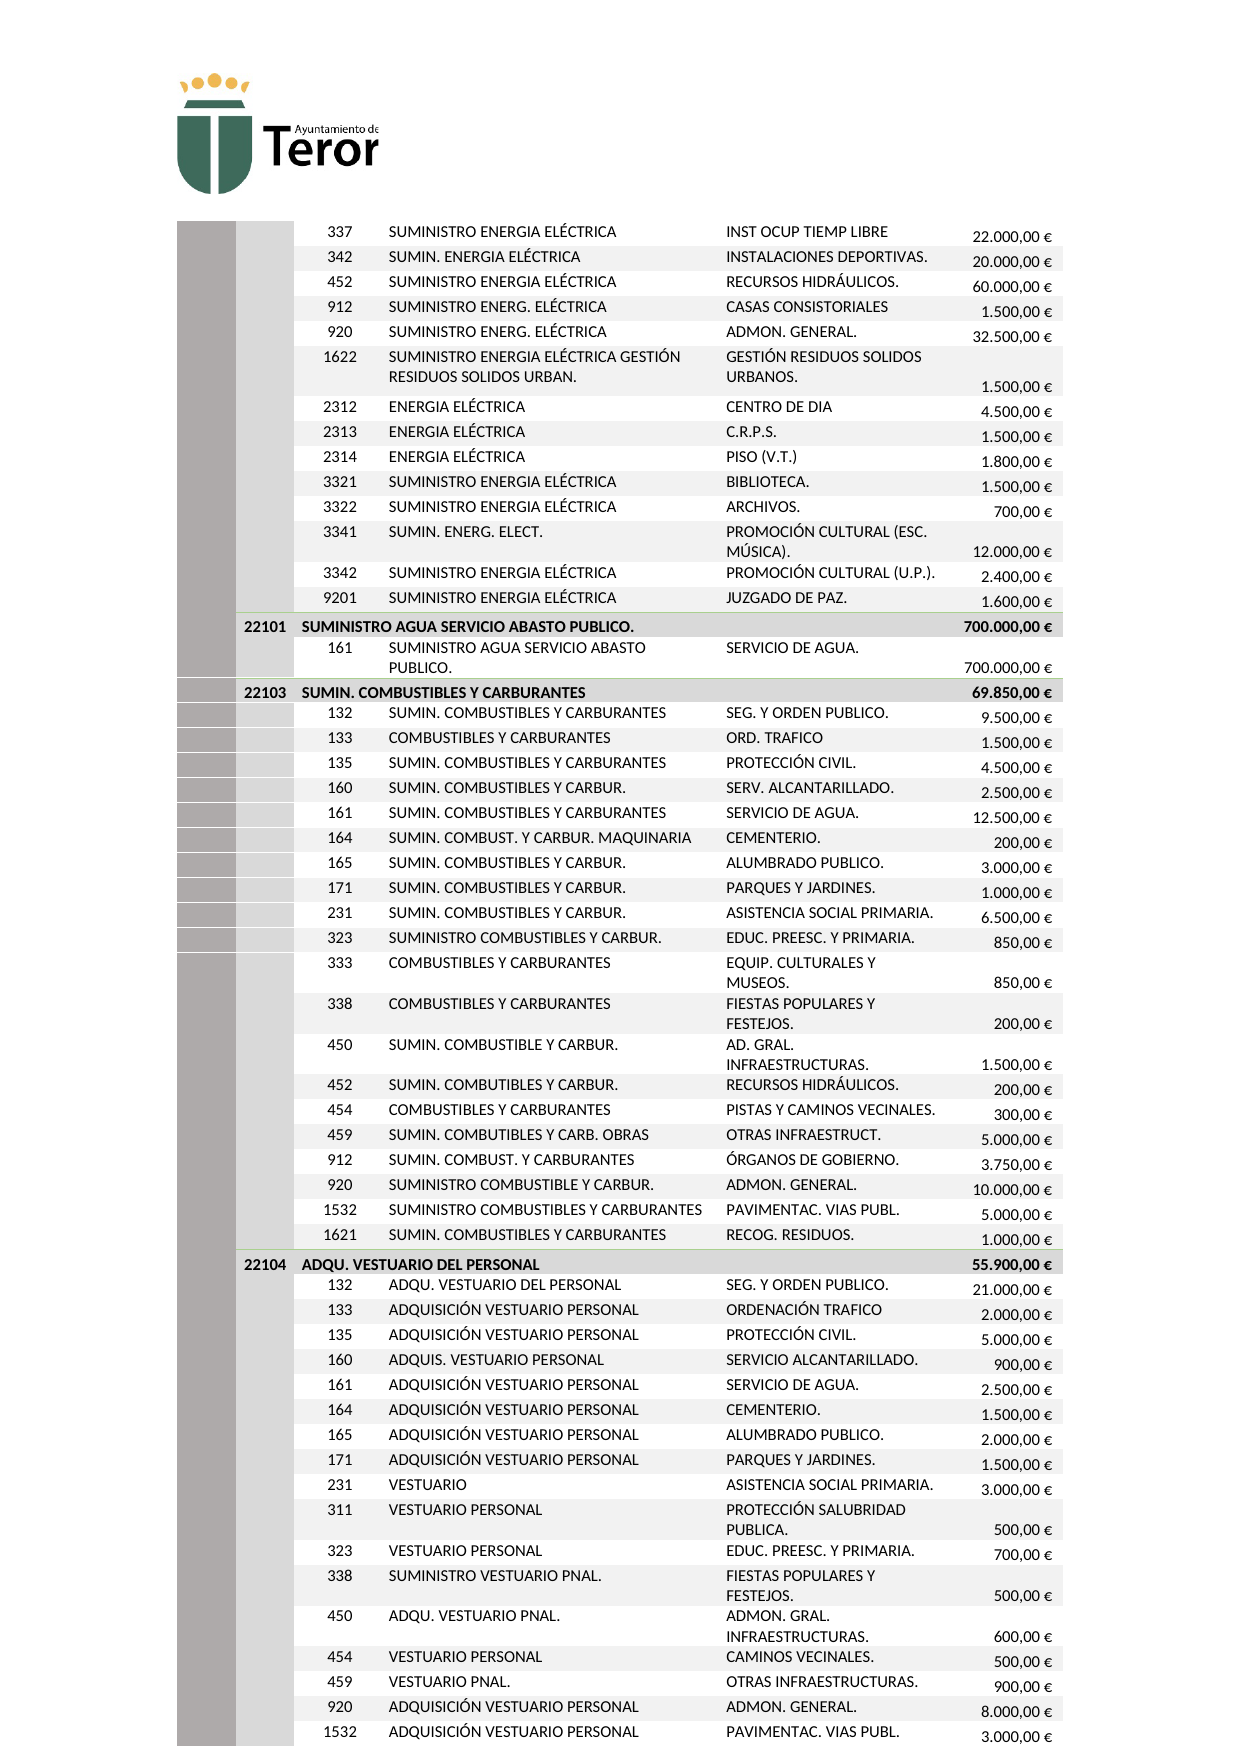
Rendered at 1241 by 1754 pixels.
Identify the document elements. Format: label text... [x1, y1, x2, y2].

table_cell SUMINISTRO ENERGIA ELÉCTRICA [381, 471, 719, 496]
table_cell [177, 1646, 236, 1671]
table_cell 2312 [294, 396, 381, 421]
table_cell [236, 562, 294, 587]
table_cell ADMON. GENERAL. [719, 321, 945, 346]
table_cell 1621 [294, 1224, 381, 1249]
table_cell [177, 1499, 236, 1540]
table_cell FIESTAS POPULARES Y FESTEJOS. [719, 1565, 945, 1606]
table_cell 912 [294, 296, 381, 321]
table_cell [236, 1299, 294, 1324]
table_cell [177, 471, 236, 496]
table_cell 333 [294, 953, 381, 993]
table_cell [177, 753, 236, 777]
table_cell [177, 1424, 236, 1449]
table_cell 1.500,00 € [945, 296, 1063, 321]
table_cell ARCHIVOS. [719, 496, 945, 521]
table_cell 21.000,00 € [945, 1274, 1063, 1299]
table_cell 135 [294, 753, 381, 777]
table_cell SUMIN. COMBUSTIBLES Y CARBURANTES [381, 703, 719, 727]
table_cell [236, 1349, 294, 1374]
table_cell [236, 1149, 294, 1174]
table_cell CAMINOS VECINALES. [719, 1646, 945, 1671]
table_cell SUMINISTRO AGUA SERVICIO ABASTO PUBLICO. [294, 613, 719, 637]
table_cell 200,00 € [945, 1074, 1063, 1099]
table_cell 1.500,00 € [945, 1034, 1063, 1074]
table_cell [236, 878, 294, 902]
table_cell 1532 [294, 1199, 381, 1224]
table_cell ADQUISICIÓN VESTUARIO PERSONAL [381, 1449, 719, 1474]
table_cell [236, 321, 294, 346]
table_cell 700,00 € [945, 496, 1063, 521]
table_cell SERVICIO DE AGUA. [719, 1374, 945, 1399]
table_cell 1.500,00 € [945, 346, 1063, 396]
table_cell SUMINISTRO VESTUARIO PNAL. [381, 1565, 719, 1606]
table_cell COMBUSTIBLES Y CARBURANTES [381, 728, 719, 752]
table_cell 2313 [294, 421, 381, 446]
table_cell 160 [294, 1349, 381, 1374]
table_cell [236, 778, 294, 802]
table_cell [236, 446, 294, 471]
table_cell [177, 1249, 236, 1274]
table_cell 900,00 € [945, 1349, 1063, 1374]
table_cell 133 [294, 1299, 381, 1324]
table_cell [236, 1374, 294, 1399]
table_cell 3342 [294, 562, 381, 587]
table_cell [177, 778, 236, 802]
table_cell SUMIN. ENERG. ELECT. [381, 521, 719, 562]
table_cell 1.500,00 € [945, 728, 1063, 752]
table_cell 161 [294, 1374, 381, 1399]
table_cell [177, 1399, 236, 1424]
table_cell SEG. Y ORDEN PUBLICO. [719, 703, 945, 727]
table_cell 171 [294, 878, 381, 902]
table_cell 1.500,00 € [945, 471, 1063, 496]
table_cell [236, 1174, 294, 1199]
table_cell [177, 1074, 236, 1099]
table_cell ENERGIA ELÉCTRICA [381, 421, 719, 446]
table_cell SUMIN. COMBUSTIBLES Y CARBURANTES [381, 1224, 719, 1249]
table_cell [177, 521, 236, 562]
table_cell [236, 828, 294, 852]
table_cell [177, 1034, 236, 1074]
table_cell SUMINISTRO COMBUSTIBLE Y CARBUR. [381, 1174, 719, 1199]
table_cell [177, 1671, 236, 1696]
table_cell [177, 396, 236, 421]
table_cell 700.000,00 € [945, 613, 1063, 637]
table_cell 337 [294, 221, 381, 246]
table_cell 22104 [236, 1250, 294, 1274]
table_cell ORDENACIÓN TRAFICO [719, 1299, 945, 1324]
table_cell 69.850,00 € [945, 679, 1063, 702]
table_cell [719, 679, 945, 702]
table_cell [236, 471, 294, 496]
table_cell [236, 993, 294, 1034]
table_cell INST OCUP TIEMP LIBRE [719, 221, 945, 246]
table_cell [177, 1149, 236, 1174]
table_cell ASISTENCIA SOCIAL PRIMARIA. [719, 1474, 945, 1499]
table_cell JUZGADO DE PAZ. [719, 587, 945, 612]
table_cell 12.500,00 € [945, 803, 1063, 827]
table_cell PROTECCIÓN CIVIL. [719, 753, 945, 777]
table_cell 2.500,00 € [945, 1374, 1063, 1399]
table_cell [236, 271, 294, 296]
table_cell ADQU. VESTUARIO DEL PERSONAL [381, 1274, 719, 1299]
table_cell 135 [294, 1324, 381, 1349]
table_cell [236, 587, 294, 612]
table_cell 850,00 € [945, 928, 1063, 952]
table_cell [236, 928, 294, 952]
table_cell ADQUISICIÓN VESTUARIO PERSONAL [381, 1399, 719, 1424]
table_cell 700.000,00 € [945, 637, 1063, 677]
table_cell ADQUIS. VESTUARIO PERSONAL [381, 1349, 719, 1374]
table_cell SUMIN. COMBUST. Y CARBUR. MAQUINARIA [381, 828, 719, 852]
table_cell 164 [294, 1399, 381, 1424]
table_cell 500,00 € [945, 1499, 1063, 1540]
table_cell 323 [294, 1540, 381, 1565]
table_cell ASISTENCIA SOCIAL PRIMARIA. [719, 903, 945, 927]
table_cell [177, 828, 236, 852]
table_cell [236, 637, 294, 677]
table_cell [236, 296, 294, 321]
table_cell CENTRO DE DIA [719, 396, 945, 421]
table_cell [177, 1124, 236, 1149]
table_cell SUMINISTRO ENERGIA ELÉCTRICA [381, 587, 719, 612]
table_cell [236, 1274, 294, 1299]
table_cell [177, 1540, 236, 1565]
table_cell [177, 928, 236, 952]
table_cell [177, 1274, 236, 1299]
table_cell EDUC. PREESC. Y PRIMARIA. [719, 928, 945, 952]
table_cell [177, 1224, 236, 1249]
table_cell 338 [294, 1565, 381, 1606]
table_cell [236, 753, 294, 777]
table_cell 3.000,00 € [945, 1721, 1063, 1746]
table_cell 165 [294, 1424, 381, 1449]
table_cell 454 [294, 1099, 381, 1124]
table_cell 10.000,00 € [945, 1174, 1063, 1199]
table_cell 300,00 € [945, 1099, 1063, 1124]
table_cell GESTIÓN RESIDUOS SOLIDOS URBANOS. [719, 346, 945, 396]
table_cell [236, 1399, 294, 1424]
table_cell 22103 [236, 679, 294, 702]
table_cell 55.900,00 € [945, 1250, 1063, 1274]
table_cell 3.000,00 € [945, 1474, 1063, 1499]
table_cell 920 [294, 1696, 381, 1721]
table_cell [236, 803, 294, 827]
table_cell ALUMBRADO PUBLICO. [719, 1424, 945, 1449]
table_cell [177, 1299, 236, 1324]
table_cell [177, 1349, 236, 1374]
table_cell [177, 1099, 236, 1124]
table_cell [236, 1424, 294, 1449]
table_cell ADQUISICIÓN VESTUARIO PERSONAL [381, 1299, 719, 1324]
table_cell 920 [294, 321, 381, 346]
table_cell PISTAS Y CAMINOS VECINALES. [719, 1099, 945, 1124]
table_cell SUMINISTRO ENERGIA ELÉCTRICA [381, 562, 719, 587]
table_cell [177, 446, 236, 471]
table_cell 452 [294, 1074, 381, 1099]
table_cell ADMON. GENERAL. [719, 1174, 945, 1199]
table_cell 5.000,00 € [945, 1324, 1063, 1349]
table_cell VESTUARIO PERSONAL [381, 1499, 719, 1540]
table_cell [177, 587, 236, 612]
table_cell 4.500,00 € [945, 753, 1063, 777]
table_cell COMBUSTIBLES Y CARBURANTES [381, 993, 719, 1034]
table_cell PROTECCIÓN SALUBRIDAD PUBLICA. [719, 1499, 945, 1540]
table_cell [177, 1721, 236, 1746]
table_cell SUMINISTRO ENERGIA ELÉCTRICA [381, 496, 719, 521]
table_cell 454 [294, 1646, 381, 1671]
table_cell [236, 1074, 294, 1099]
table_cell CEMENTERIO. [719, 828, 945, 852]
table_cell COMBUSTIBLES Y CARBURANTES [381, 953, 719, 993]
table_cell [236, 903, 294, 927]
table_cell SUMIN. COMBUSTIBLE Y CARBUR. [381, 1034, 719, 1074]
table_cell 5.000,00 € [945, 1199, 1063, 1224]
table_cell 22.000,00 € [945, 221, 1063, 246]
table_cell ADQU. VESTUARIO DEL PERSONAL [294, 1250, 719, 1274]
table_cell SUMINISTRO COMBUSTIBLES Y CARBURANTES [381, 1199, 719, 1224]
table_cell 9201 [294, 587, 381, 612]
table_cell 12.000,00 € [945, 521, 1063, 562]
table_cell SERVICIO DE AGUA. [719, 803, 945, 827]
table_cell 164 [294, 828, 381, 852]
table_cell [177, 703, 236, 727]
table_cell 1.500,00 € [945, 1399, 1063, 1424]
table_cell [177, 1199, 236, 1224]
table_cell 920 [294, 1174, 381, 1199]
table_cell 32.500,00 € [945, 321, 1063, 346]
table_cell 60.000,00 € [945, 271, 1063, 296]
table_cell SUMINISTRO AGUA SERVICIO ABASTO PUBLICO. [381, 637, 719, 677]
table_cell SUMIN. COMBUSTIBLES Y CARBURANTES [294, 679, 719, 702]
table_cell 20.000,00 € [945, 246, 1063, 271]
table_cell ÓRGANOS DE GOBIERNO. [719, 1149, 945, 1174]
table_cell 133 [294, 728, 381, 752]
table_cell OTRAS INFRAESTRUCT. [719, 1124, 945, 1149]
table_cell ENERGIA ELÉCTRICA [381, 446, 719, 471]
table_cell [236, 1646, 294, 1671]
table_cell CASAS CONSISTORIALES [719, 296, 945, 321]
table_cell CEMENTERIO. [719, 1399, 945, 1424]
table_cell PROTECCIÓN CIVIL. [719, 1324, 945, 1349]
table_cell 231 [294, 1474, 381, 1499]
table_cell [236, 1199, 294, 1224]
table_cell [236, 1034, 294, 1074]
table_cell 342 [294, 246, 381, 271]
table_cell [236, 1540, 294, 1565]
table_cell 1.500,00 € [945, 1449, 1063, 1474]
table_cell PARQUES Y JARDINES. [719, 878, 945, 902]
table_cell [177, 221, 236, 246]
table_cell SEG. Y ORDEN PUBLICO. [719, 1274, 945, 1299]
table_cell 200,00 € [945, 993, 1063, 1034]
table_cell 452 [294, 271, 381, 296]
table_cell [236, 1671, 294, 1696]
table_cell [236, 246, 294, 271]
table_cell SUMINISTRO ENERGIA ELÉCTRICA [381, 271, 719, 296]
table_cell [177, 1374, 236, 1399]
table_cell SERVICIO DE AGUA. [719, 637, 945, 677]
table_cell [236, 521, 294, 562]
table_cell SERVICIO ALCANTARILLADO. [719, 1349, 945, 1374]
table_cell [236, 728, 294, 752]
table_cell 450 [294, 1034, 381, 1074]
table_cell SUMIN. COMBUSTIBLES Y CARBURANTES [381, 803, 719, 827]
table_cell ADQUISICIÓN VESTUARIO PERSONAL [381, 1374, 719, 1399]
table_cell [177, 1696, 236, 1721]
table_cell EDUC. PREESC. Y PRIMARIA. [719, 1540, 945, 1565]
table_cell 850,00 € [945, 953, 1063, 993]
table_cell PISO (V.T.) [719, 446, 945, 471]
table_cell [177, 853, 236, 877]
table_cell [236, 1474, 294, 1499]
table_cell 160 [294, 778, 381, 802]
table_cell [236, 421, 294, 446]
table_cell INSTALACIONES DEPORTIVAS. [719, 246, 945, 271]
table_cell 1622 [294, 346, 381, 396]
table_cell [236, 1499, 294, 1540]
table_cell 171 [294, 1449, 381, 1474]
table_cell [177, 678, 236, 702]
table_cell 22101 [236, 613, 294, 637]
table_cell 3321 [294, 471, 381, 496]
table_cell [236, 1696, 294, 1721]
table_cell [236, 953, 294, 993]
table_cell [177, 903, 236, 927]
table_cell 1.000,00 € [945, 878, 1063, 902]
table_cell SUMIN. COMBUSTIBLES Y CARBUR. [381, 853, 719, 877]
table_cell 6.500,00 € [945, 903, 1063, 927]
table_cell ADQUISICIÓN VESTUARIO PERSONAL [381, 1324, 719, 1349]
table_cell 600,00 € [945, 1606, 1063, 1646]
table_cell PROMOCIÓN CULTURAL (U.P.). [719, 562, 945, 587]
table_cell OTRAS INFRAESTRUCTURAS. [719, 1671, 945, 1696]
table_cell [236, 703, 294, 727]
table_cell ADQUISICIÓN VESTUARIO PERSONAL [381, 1696, 719, 1721]
table_cell EQUIP. CULTURALES Y MUSEOS. [719, 953, 945, 993]
table_cell ORD. TRAFICO [719, 728, 945, 752]
table_cell 3341 [294, 521, 381, 562]
table_cell SUMIN. ENERGIA ELÉCTRICA [381, 246, 719, 271]
table_cell 161 [294, 803, 381, 827]
table_cell ADMON. GENERAL. [719, 1696, 945, 1721]
table_cell 1.500,00 € [945, 421, 1063, 446]
table_cell 1532 [294, 1721, 381, 1746]
table_cell SERV. ALCANTARILLADO. [719, 778, 945, 802]
table_cell [236, 1224, 294, 1249]
table_cell 2.500,00 € [945, 778, 1063, 802]
table_cell [177, 993, 236, 1034]
table_cell 900,00 € [945, 1671, 1063, 1696]
table_cell VESTUARIO PERSONAL [381, 1646, 719, 1671]
table_cell SUMIN. COMBUSTIBLES Y CARBUR. [381, 778, 719, 802]
table_cell SUMIN. COMBUTIBLES Y CARB. OBRAS [381, 1124, 719, 1149]
table_cell 2.000,00 € [945, 1424, 1063, 1449]
table_cell 700,00 € [945, 1540, 1063, 1565]
table_cell SUMINISTRO ENERGIA ELÉCTRICA GESTIÓN RESIDUOS SOLIDOS URBAN. [381, 346, 719, 396]
table_cell [236, 1124, 294, 1149]
table_cell [177, 1449, 236, 1474]
table_cell [236, 346, 294, 396]
table_cell [177, 612, 236, 637]
table_cell SUMIN. COMBUTIBLES Y CARBUR. [381, 1074, 719, 1099]
table_cell [177, 1474, 236, 1499]
table_cell RECURSOS HIDRÁULICOS. [719, 1074, 945, 1099]
table_cell [236, 221, 294, 246]
table_cell 459 [294, 1124, 381, 1149]
table_cell [236, 496, 294, 521]
table_cell SUMIN. COMBUSTIBLES Y CARBUR. [381, 903, 719, 927]
table_cell [236, 1606, 294, 1646]
table_cell [177, 296, 236, 321]
table_cell 1.800,00 € [945, 446, 1063, 471]
table_cell FIESTAS POPULARES Y FESTEJOS. [719, 993, 945, 1034]
table_cell 912 [294, 1149, 381, 1174]
table_cell AD. GRAL. INFRAESTRUCTURAS. [719, 1034, 945, 1074]
table_cell 323 [294, 928, 381, 952]
table_cell 500,00 € [945, 1565, 1063, 1606]
table_cell [177, 321, 236, 346]
table_cell SUMINISTRO ENERG. ELÉCTRICA [381, 296, 719, 321]
table_cell [177, 1606, 236, 1646]
table_cell ALUMBRADO PUBLICO. [719, 853, 945, 877]
table_cell 8.000,00 € [945, 1696, 1063, 1721]
table_cell 2.400,00 € [945, 562, 1063, 587]
table_cell 3.750,00 € [945, 1149, 1063, 1174]
table_cell COMBUSTIBLES Y CARBURANTES [381, 1099, 719, 1124]
table_cell 1.000,00 € [945, 1224, 1063, 1249]
table_cell [177, 496, 236, 521]
table_cell [177, 637, 236, 677]
table_cell ADMON. GRAL. INFRAESTRUCTURAS. [719, 1606, 945, 1646]
table_cell [177, 1324, 236, 1349]
table_cell [177, 421, 236, 446]
table_cell VESTUARIO PERSONAL [381, 1540, 719, 1565]
table_cell [177, 271, 236, 296]
table_cell C.R.P.S. [719, 421, 945, 446]
table_cell 231 [294, 903, 381, 927]
table_cell 1.600,00 € [945, 587, 1063, 612]
table_cell SUMIN. COMBUSTIBLES Y CARBURANTES [381, 753, 719, 777]
table_cell [177, 953, 236, 993]
table_cell PROMOCIÓN CULTURAL (ESC. MÚSICA). [719, 521, 945, 562]
table_cell 450 [294, 1606, 381, 1646]
table_cell PAVIMENTAC. VIAS PUBL. [719, 1199, 945, 1224]
table_cell SUMINISTRO ENERG. ELÉCTRICA [381, 321, 719, 346]
table_cell 338 [294, 993, 381, 1034]
table_cell [236, 396, 294, 421]
table_cell 2.000,00 € [945, 1299, 1063, 1324]
table_cell 9.500,00 € [945, 703, 1063, 727]
table_cell RECURSOS HIDRÁULICOS. [719, 271, 945, 296]
table_cell 132 [294, 1274, 381, 1299]
table_cell ADQU. VESTUARIO PNAL. [381, 1606, 719, 1646]
table_cell SUMIN. COMBUSTIBLES Y CARBUR. [381, 878, 719, 902]
table_cell [236, 1565, 294, 1606]
table_cell ADQUISICIÓN VESTUARIO PERSONAL [381, 1721, 719, 1746]
table_cell [236, 853, 294, 877]
table_cell 161 [294, 637, 381, 677]
table_cell [236, 1099, 294, 1124]
table_cell [719, 613, 945, 637]
table_cell 2314 [294, 446, 381, 471]
table_cell [177, 562, 236, 587]
table_cell VESTUARIO [381, 1474, 719, 1499]
table_cell 5.000,00 € [945, 1124, 1063, 1149]
table_cell SUMINISTRO COMBUSTIBLES Y CARBUR. [381, 928, 719, 952]
table_cell PAVIMENTAC. VIAS PUBL. [719, 1721, 945, 1746]
table_cell 200,00 € [945, 828, 1063, 852]
table_cell SUMIN. COMBUST. Y CARBURANTES [381, 1149, 719, 1174]
table_cell 3322 [294, 496, 381, 521]
table_cell ENERGIA ELÉCTRICA [381, 396, 719, 421]
table_cell 165 [294, 853, 381, 877]
table_cell RECOG. RESIDUOS. [719, 1224, 945, 1249]
table_cell 132 [294, 703, 381, 727]
table_cell 311 [294, 1499, 381, 1540]
table_cell [177, 1565, 236, 1606]
table_cell [177, 728, 236, 752]
table_cell [236, 1324, 294, 1349]
table_cell [177, 803, 236, 827]
table_cell BIBLIOTECA. [719, 471, 945, 496]
table_cell 500,00 € [945, 1646, 1063, 1671]
table_cell SUMINISTRO ENERGIA ELÉCTRICA [381, 221, 719, 246]
table_cell PARQUES Y JARDINES. [719, 1449, 945, 1474]
table_cell [177, 346, 236, 396]
table_cell 3.000,00 € [945, 853, 1063, 877]
table_cell [719, 1250, 945, 1274]
table_cell [236, 1721, 294, 1746]
table_cell 4.500,00 € [945, 396, 1063, 421]
table_cell ADQUISICIÓN VESTUARIO PERSONAL [381, 1424, 719, 1449]
table_cell [177, 1174, 236, 1199]
table_cell VESTUARIO PNAL. [381, 1671, 719, 1696]
table_cell [177, 246, 236, 271]
table_cell [236, 1449, 294, 1474]
table_cell 459 [294, 1671, 381, 1696]
table_cell [177, 878, 236, 902]
